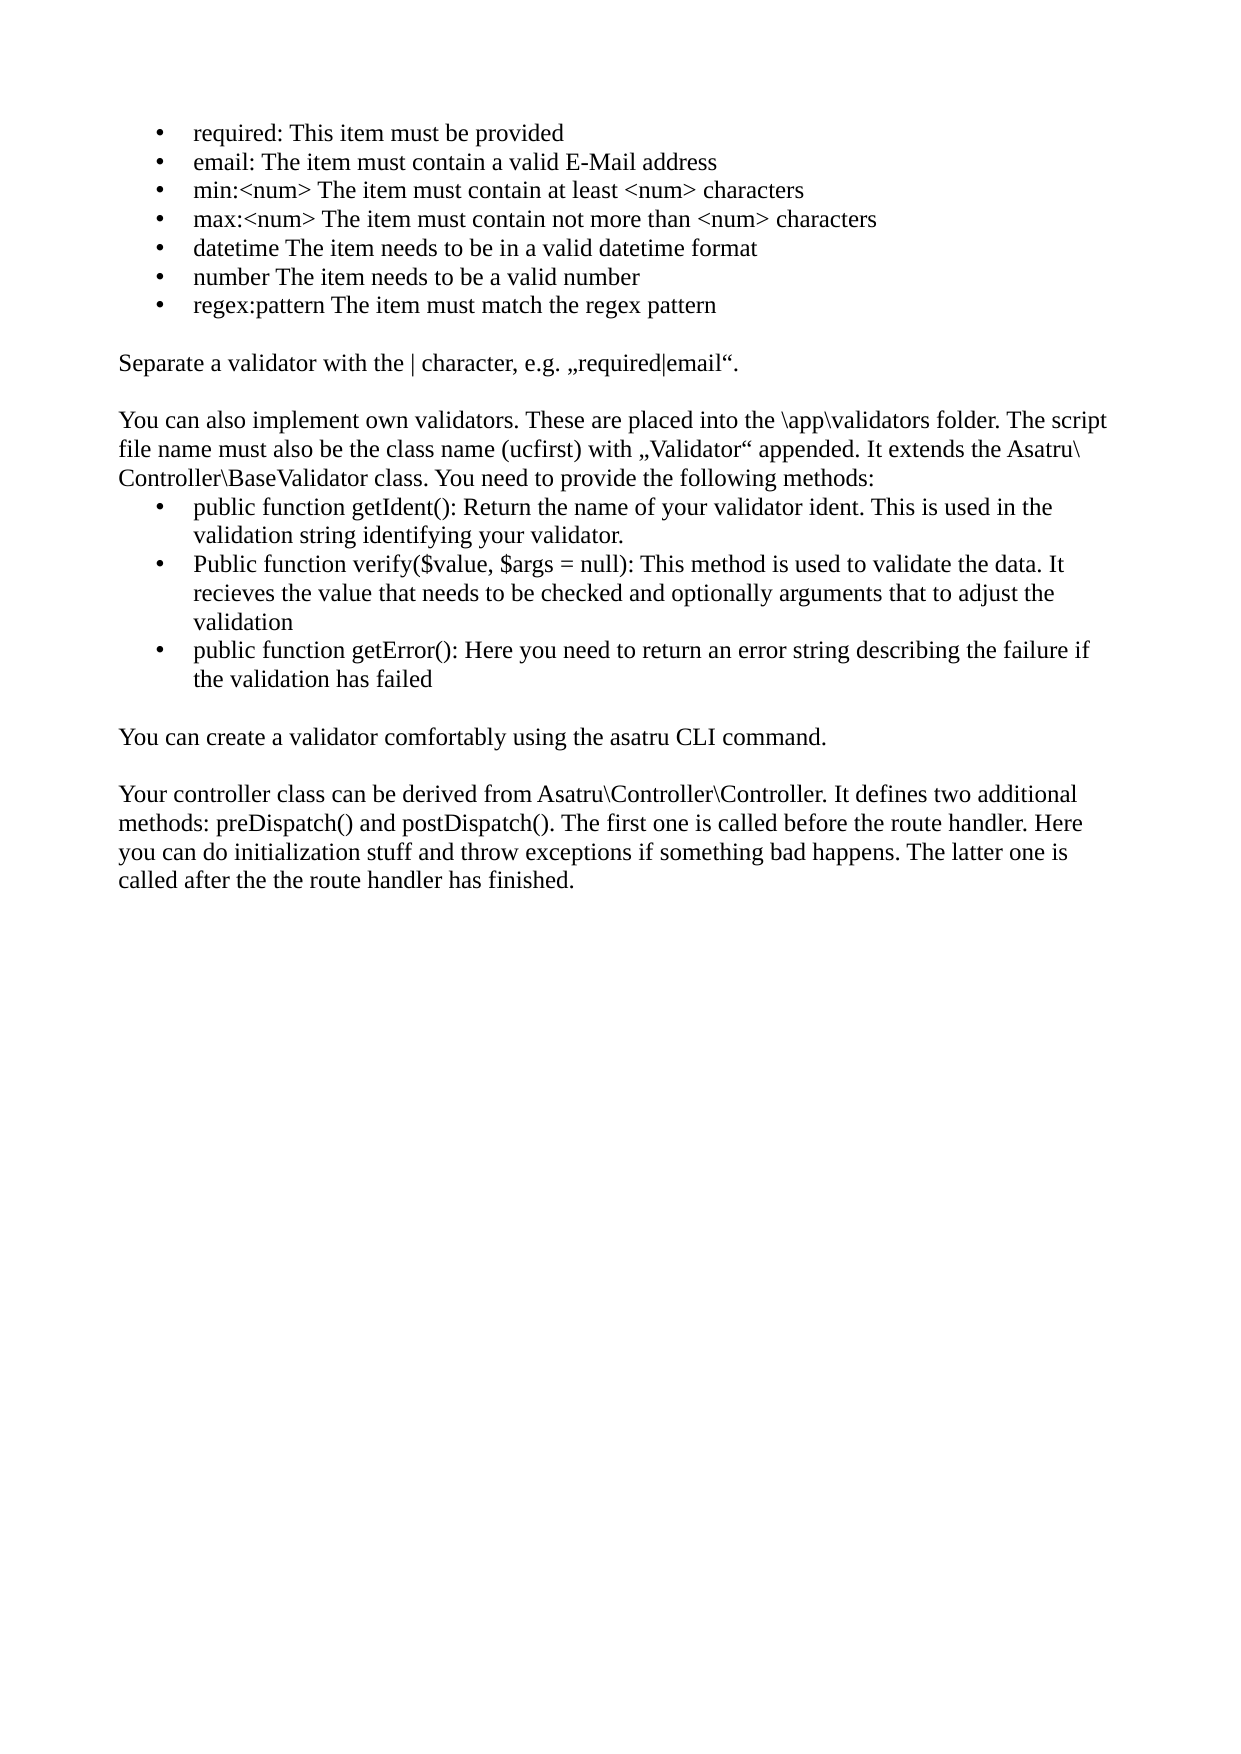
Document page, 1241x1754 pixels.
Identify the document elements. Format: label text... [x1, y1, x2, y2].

text Your controller class can be derived from Asatru\Controller\Controller. It defines two additional methods: preDispatch() and postDispatch(). The first one is called before the route handler. Here you can do initialization stuff and throw exceptions if something bad happens. The latter one is called after the the route handler has finished. [118, 779, 1122, 894]
list public function getError(): Here you need to return an error string describing the failure if the validation has failed [156, 636, 1122, 693]
list Public function verify($value, $args = null): This method is used to validate the data. It recieves the value that needs to be checked and optionally arguments that to adjust the validation [156, 549, 1122, 636]
list datetime The item needs to be in a valid datetime format [156, 233, 1122, 262]
list max:<num> The item must contain not more than <num> characters [156, 204, 1122, 233]
text Separate a validator with the | character, e.g. „required|email“. [118, 348, 1122, 377]
list required: This item must be provided [156, 118, 1122, 147]
list number The item needs to be a valid number [156, 262, 1122, 291]
list min:<num> The item must contain at least <num> characters [156, 176, 1122, 204]
list regex:pattern The item must match the regex pattern [156, 291, 1122, 319]
text You can create a validator comfortably using the asatru CLI command. [118, 722, 1122, 751]
list email: The item must contain a valid E-Mail address [156, 147, 1122, 176]
text You can also implement own validators. These are placed into the \app\validators folder. The script file name must also be the class name (ucfirst) with „Validator“ appended. It extends the Asatru\Controller\BaseValidator class. You need to provide the following methods: [118, 406, 1122, 492]
list public function getIdent(): Return the name of your validator ident. This is used in the validation string identifying your validator. [156, 492, 1122, 549]
